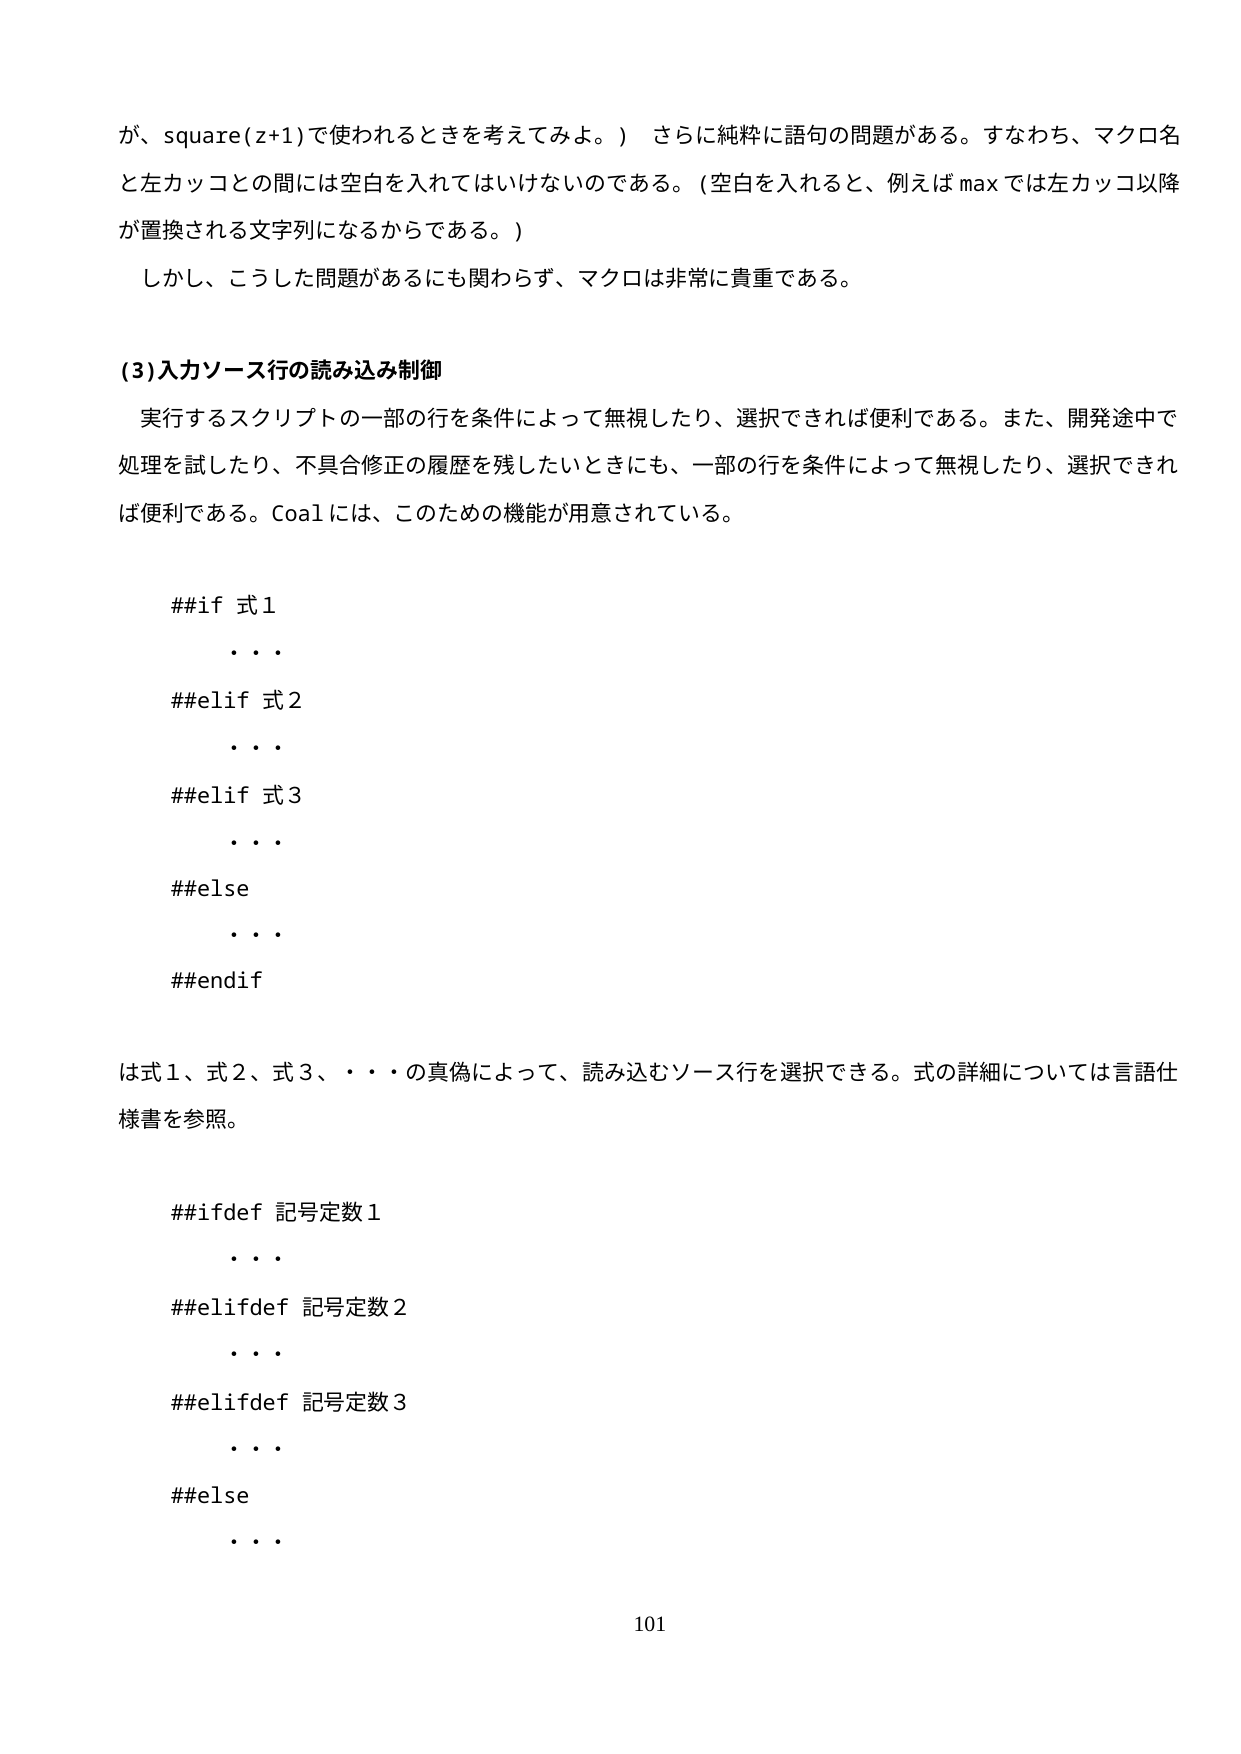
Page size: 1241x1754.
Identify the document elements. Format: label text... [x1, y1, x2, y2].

text ・・・ [118, 1524, 1181, 1556]
text ##ifdef 記号定数１ [118, 1194, 1181, 1226]
text (3)入力ソース行の読み込み制御 [118, 353, 1181, 385]
text ##elif 式３ [118, 778, 1181, 810]
text ・・・ [118, 1242, 1181, 1274]
text しかし、こうした問題があるにも関わらず、マクロは非常に貴重である。 [118, 261, 1181, 293]
text ##if 式１ [118, 588, 1181, 620]
text ・・・ [118, 1432, 1181, 1464]
text ・・・ [118, 1337, 1181, 1369]
text ##elif 式２ [118, 683, 1181, 715]
text ##elifdef 記号定数３ [118, 1385, 1181, 1417]
text は式１、式２、式３、・・・の真偽によって、読み込むソース行を選択できる。式の詳細については言語仕様書を参照。 [118, 1055, 1181, 1134]
text ・・・ [118, 826, 1181, 857]
text ##elifdef 記号定数２ [118, 1290, 1181, 1321]
text ##else [118, 873, 1181, 903]
text 実行するスクリプトの一部の行を条件によって無視したり、選択できれば便利である。また、開発途中で処理を試したり、不具合修正の履歴を残したいときにも、一部の行を条件によって無視したり、選択できれば便利である。Coalには、このための機能が用意されている。 [118, 401, 1181, 527]
text ・・・ [118, 731, 1181, 762]
text が、square(z+1)で使われるときを考えてみよ。) さらに純粋に語句の問題がある。すなわち、マクロ名と左カッコとの間には空白を入れてはいけないのである。(空白を入れると、例えばmaxでは左カッコ以降が置換される文字列になるからである。) [118, 118, 1181, 245]
text ##else [118, 1480, 1181, 1510]
text ・・・ [118, 636, 1181, 667]
text ・・・ [118, 918, 1181, 950]
text ##endif [118, 966, 1181, 995]
